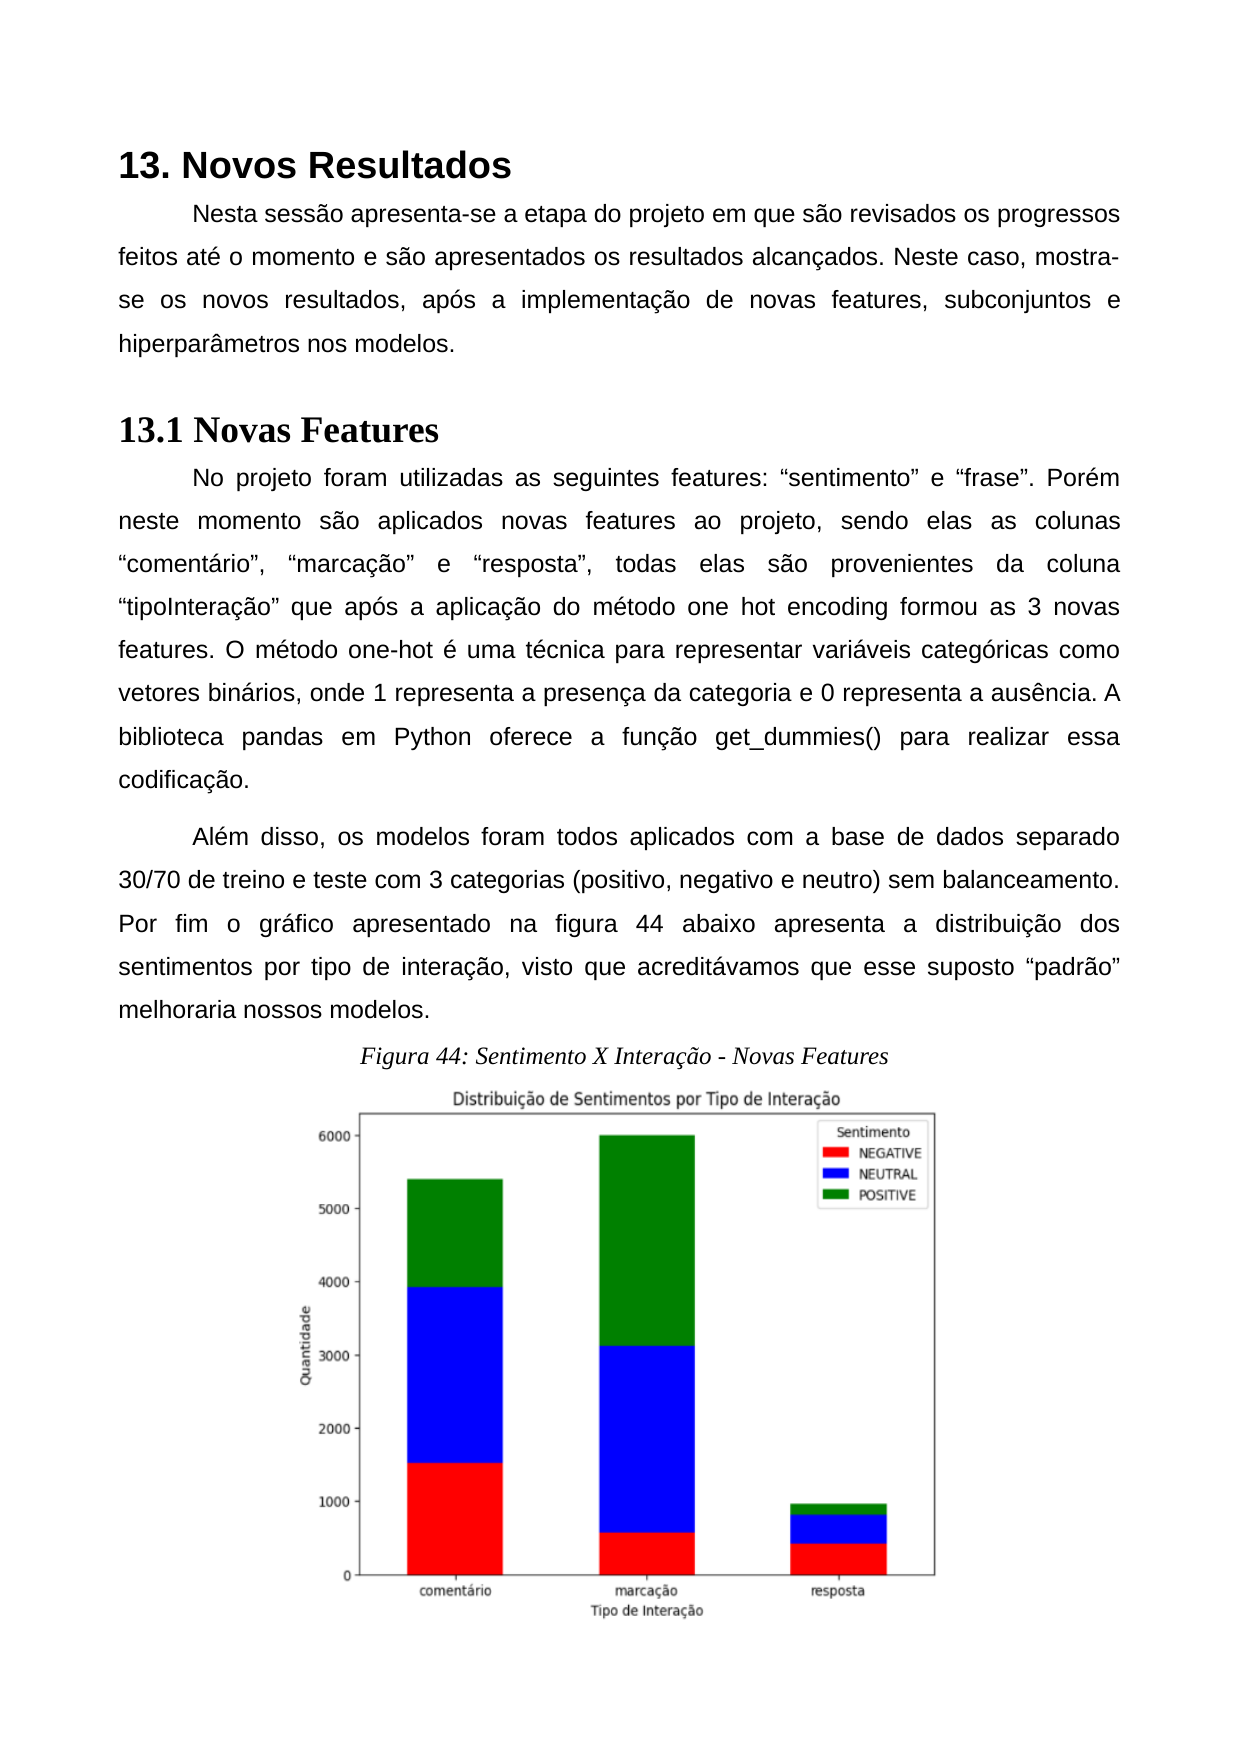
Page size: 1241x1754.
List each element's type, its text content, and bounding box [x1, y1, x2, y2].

subtitle 13.1 Novas Features [118, 407, 1122, 450]
text No projeto foram utilizadas as seguintes features: “sentimento” e “frase”. Porém neste momento são aplicados novas features ao projeto, sendo elas as colunas “comentário”, “marcação” e “resposta”, todas elas são provenientes da coluna “tipoInteração” que após a aplicação do método one hot encoding formou as 3 novas features. O método one-hot é uma técnica para representar variáveis categóricas como vetores binários, onde 1 representa a presença da categoria e 0 representa a ausência. A biblioteca pandas em Python oferece a função get_dummies() para realizar essa codificação. [118, 463, 1122, 793]
text Além disso, os modelos foram todos aplicados com a base de dados separado 30/70 de treino e teste com 3 categorias (positivo, negativo e neutro) sem balanceamento. Por fim o gráfico apresentado na figura 44 abaixo apresenta a distribuição dos sentimentos por tipo de interação, visto que acreditávamos que esse suposto “padrão” melhoraria nossos modelos. [118, 822, 1122, 1024]
text Figura 44: Sentimento X Interação - Novas Features [264, 1041, 987, 1070]
text [264, 1029, 987, 1041]
subtitle 13. Novos Resultados [118, 143, 1122, 187]
text [264, 1070, 987, 1621]
picture [289, 1087, 948, 1622]
text Nesta sessão apresenta-se a etapa do projeto em que são revisados os progressos feitos até o momento e são apresentados os resultados alcançados. Neste caso, mostra-se os novos resultados, após a implementação de novas features, subconjuntos e hiperparâmetros nos modelos. [118, 199, 1122, 357]
